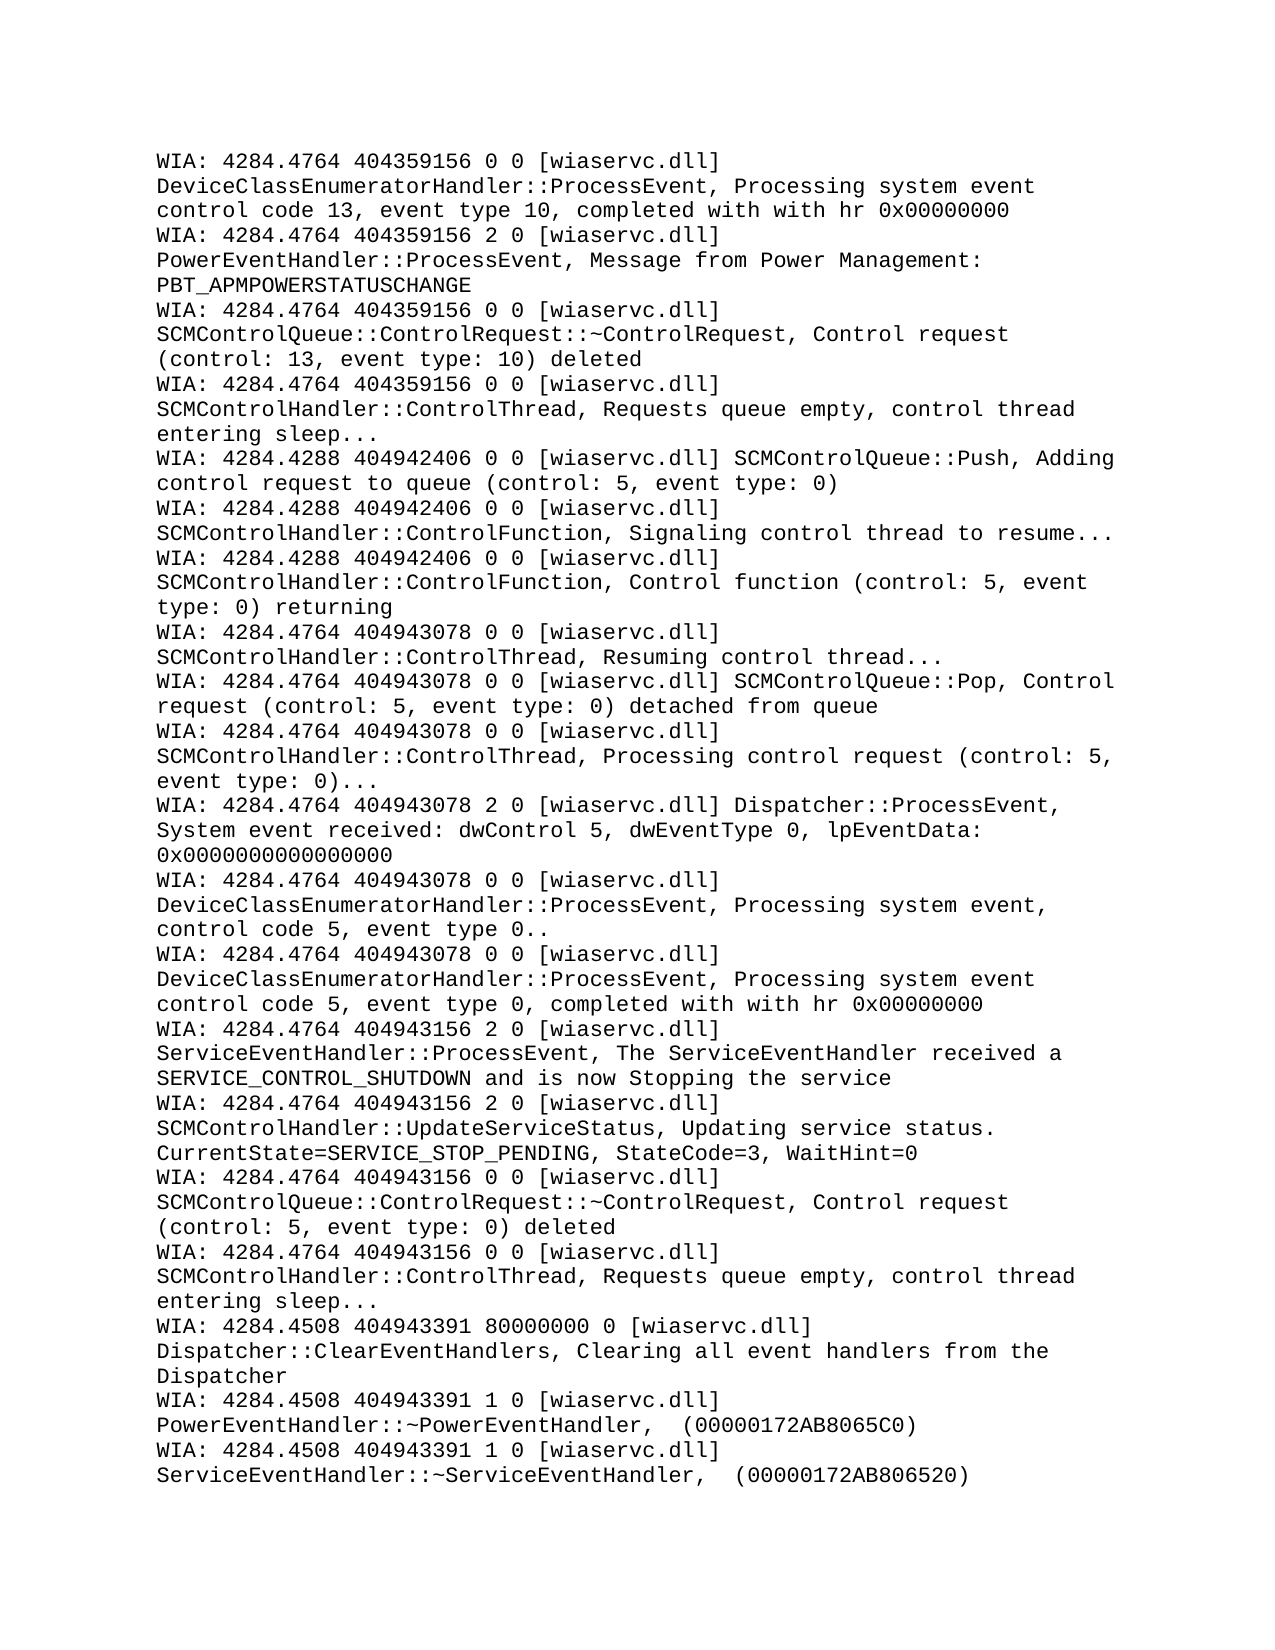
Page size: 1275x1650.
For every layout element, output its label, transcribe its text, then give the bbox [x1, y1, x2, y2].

text WIA: 4284.4288 404942406 0 0 [wiaservc.dll] SCMControlHandler::ControlFunction, Control function (control: 5, event type: 0) returning [156, 547, 1118, 621]
text WIA: 4284.4508 404943391 1 0 [wiaservc.dll] PowerEventHandler::~PowerEventHandler, (00000172AB8065C0) [156, 1389, 1118, 1439]
text WIA: 4284.4764 404943078 2 0 [wiaservc.dll] Dispatcher::ProcessEvent, System event received: dwControl 5, dwEventType 0, lpEventData: 0x0000000000000000 [156, 794, 1118, 869]
text WIA: 4284.4764 404359156 2 0 [wiaservc.dll] PowerEventHandler::ProcessEvent, Message from Power Management: PBT_APMPOWERSTATUSCHANGE [156, 224, 1118, 299]
text WIA: 4284.4764 404943078 0 0 [wiaservc.dll] SCMControlHandler::ControlThread, Processing control request (control: 5, event type: 0)... [156, 720, 1118, 794]
text WIA: 4284.4764 404943078 0 0 [wiaservc.dll] DeviceClassEnumeratorHandler::ProcessEvent, Processing system event control code 5, event type 0, completed with with hr 0x00000000 [156, 943, 1118, 1018]
text WIA: 4284.4764 404943156 0 0 [wiaservc.dll] SCMControlQueue::ControlRequest::~ControlRequest, Control request (control: 5, event type: 0) deleted [156, 1166, 1118, 1241]
text WIA: 4284.4764 404943156 0 0 [wiaservc.dll] SCMControlHandler::ControlThread, Requests queue empty, control thread entering sleep... [156, 1241, 1118, 1315]
text WIA: 4284.4764 404943156 2 0 [wiaservc.dll] SCMControlHandler::UpdateServiceStatus, Updating service status. CurrentState=SERVICE_STOP_PENDING, StateCode=3, WaitHint=0 [156, 1092, 1118, 1166]
text WIA: 4284.4764 404359156 0 0 [wiaservc.dll] DeviceClassEnumeratorHandler::ProcessEvent, Processing system event control code 13, event type 10, completed with with hr 0x00000000 [156, 150, 1118, 224]
text WIA: 4284.4764 404359156 0 0 [wiaservc.dll] SCMControlQueue::ControlRequest::~ControlRequest, Control request (control: 13, event type: 10) deleted [156, 299, 1118, 373]
text WIA: 4284.4288 404942406 0 0 [wiaservc.dll] SCMControlQueue::Push, Adding control request to queue (control: 5, event type: 0) [156, 447, 1118, 497]
text WIA: 4284.4764 404943078 0 0 [wiaservc.dll] SCMControlHandler::ControlThread, Resuming control thread... [156, 621, 1118, 671]
text WIA: 4284.4764 404943078 0 0 [wiaservc.dll] DeviceClassEnumeratorHandler::ProcessEvent, Processing system event, control code 5, event type 0.. [156, 869, 1118, 943]
text WIA: 4284.4508 404943391 1 0 [wiaservc.dll] ServiceEventHandler::~ServiceEventHandler, (00000172AB806520) [156, 1439, 1118, 1489]
text WIA: 4284.4288 404942406 0 0 [wiaservc.dll] SCMControlHandler::ControlFunction, Signaling control thread to resume... [156, 497, 1118, 547]
text WIA: 4284.4764 404943078 0 0 [wiaservc.dll] SCMControlQueue::Pop, Control request (control: 5, event type: 0) detached from queue [156, 671, 1118, 720]
text WIA: 4284.4764 404943156 2 0 [wiaservc.dll] ServiceEventHandler::ProcessEvent, The ServiceEventHandler received a SERVICE_CONTROL_SHUTDOWN and is now Stopping the service [156, 1018, 1118, 1092]
text WIA: 4284.4508 404943391 80000000 0 [wiaservc.dll] Dispatcher::ClearEventHandlers, Clearing all event handlers from the Dispatcher [156, 1315, 1118, 1389]
text WIA: 4284.4764 404359156 0 0 [wiaservc.dll] SCMControlHandler::ControlThread, Requests queue empty, control thread entering sleep... [156, 373, 1118, 447]
